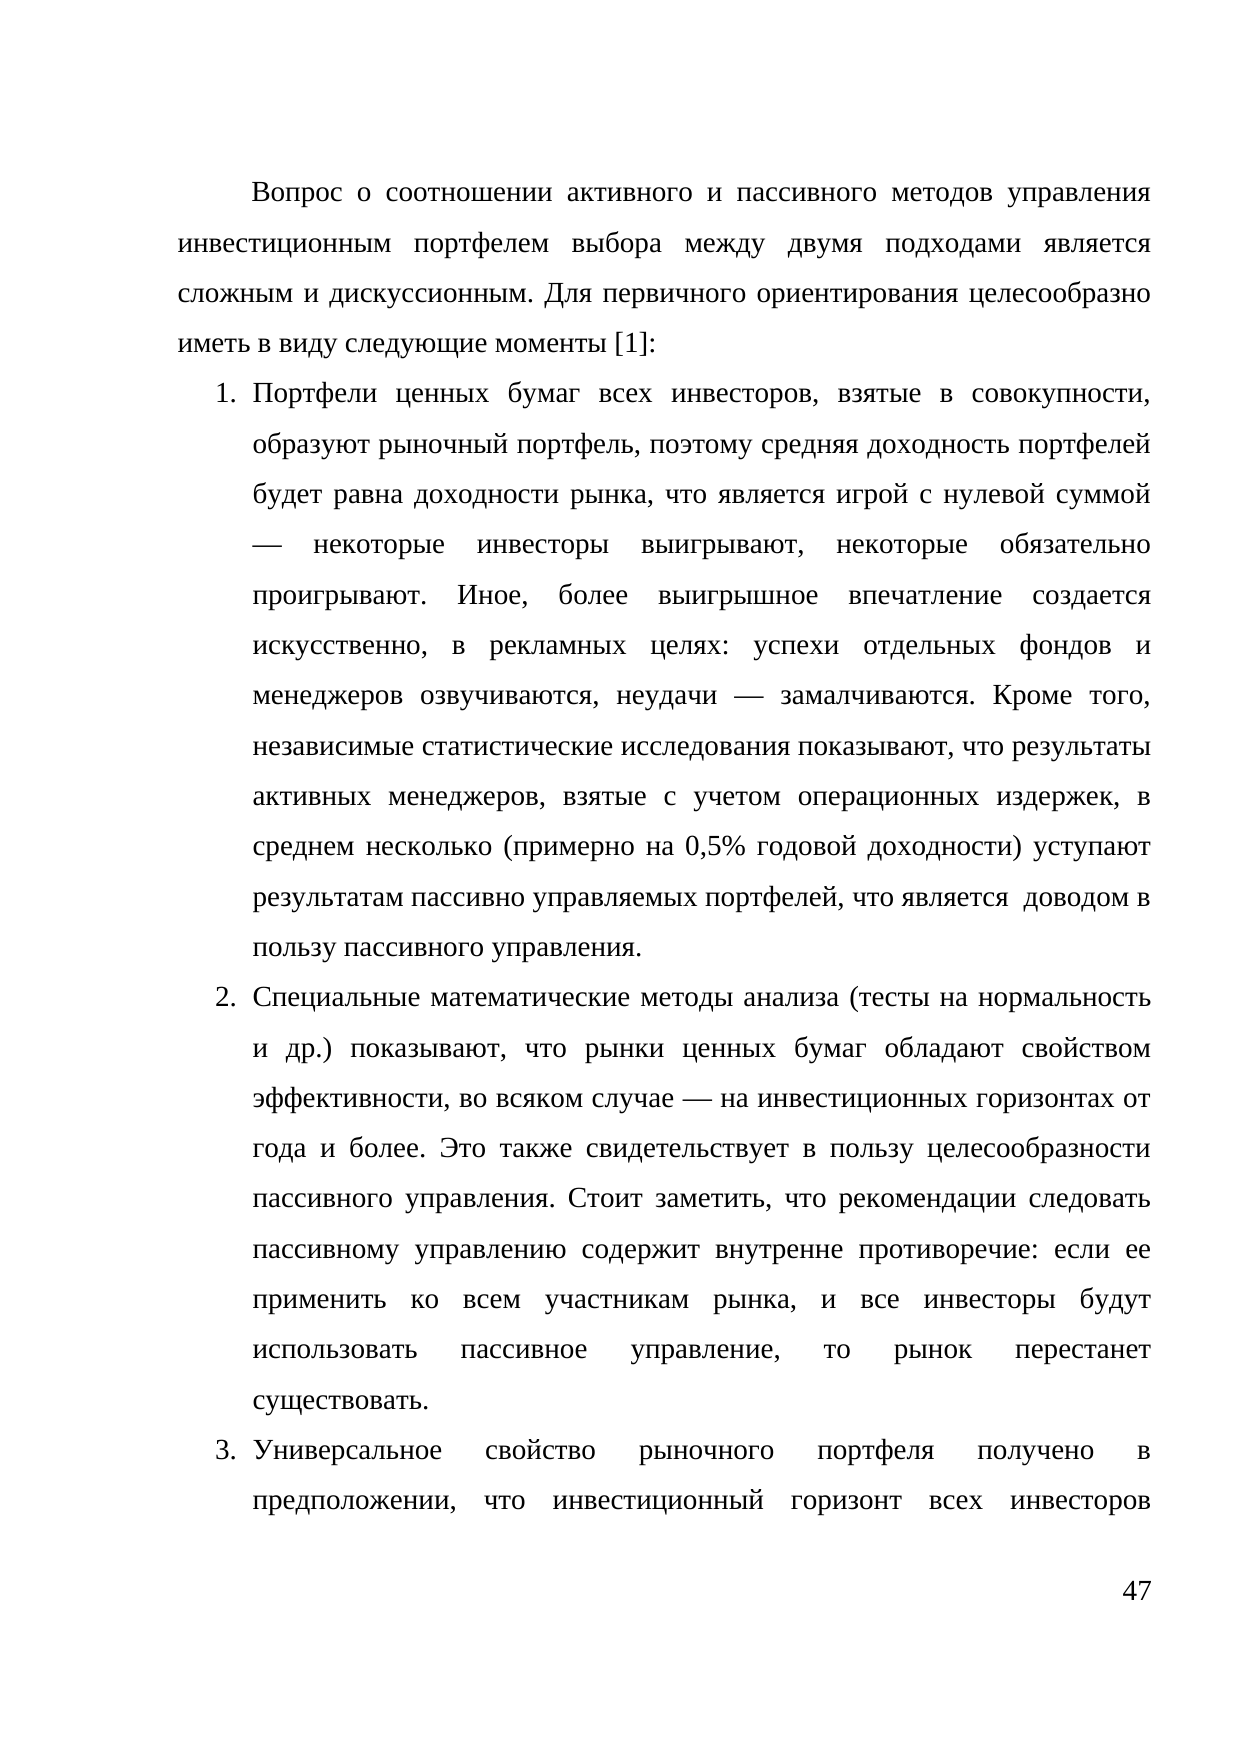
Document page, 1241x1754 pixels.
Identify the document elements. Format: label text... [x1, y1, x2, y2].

text Вопрос о соотношении активного и пассивного методов управления инвестиционным портфелем выбора между двумя подходами является сложным и дискуссионным. Для первичного ориентирования целесообразно иметь в виду следующие моменты [1]: [177, 174, 1152, 359]
list Портфели ценных бумаг всех инвесторов, взятые в совокупности, образуют рыночный портфель, поэтому средняя доходность портфелей будет равна доходности рынка, что является игрой с нулевой суммой — некоторые инвесторы выигрывают, некоторые обязательно проигрывают. Иное, более выигрышное впечатление создается искусственно, в рекламных целях: успехи отдельных фондов и менеджеров озвучиваются, неудачи — замалчиваются. Кроме того, независимые статистические исследования показывают, что результаты активных менеджеров, взятые с учетом операционных издержек, в среднем несколько (примерно на 0,5% годовой доходности) уступают результатам пассивно управляемых портфелей, что является доводом в пользу пассивного управления. [215, 376, 1152, 963]
list Специальные математические методы анализа (тесты на нормальность и др.) показывают, что рынки ценных бумаг обладают свойством эффективности, во всяком случае — на инвестиционных горизонтах от года и более. Это также свидетельствует в пользу целесообразности пассивного управления. Стоит заметить, что рекомендации следовать пассивному управлению содержит внутренне противоречие: если ее применить ко всем участникам рынка, и все инвесторы будут использовать пассивное управление, то рынок перестанет существовать. [215, 979, 1152, 1415]
list Универсальное свойство рыночного портфеля получено в предположении, что инвестиционный горизонт всех инвесторов [215, 1432, 1152, 1516]
